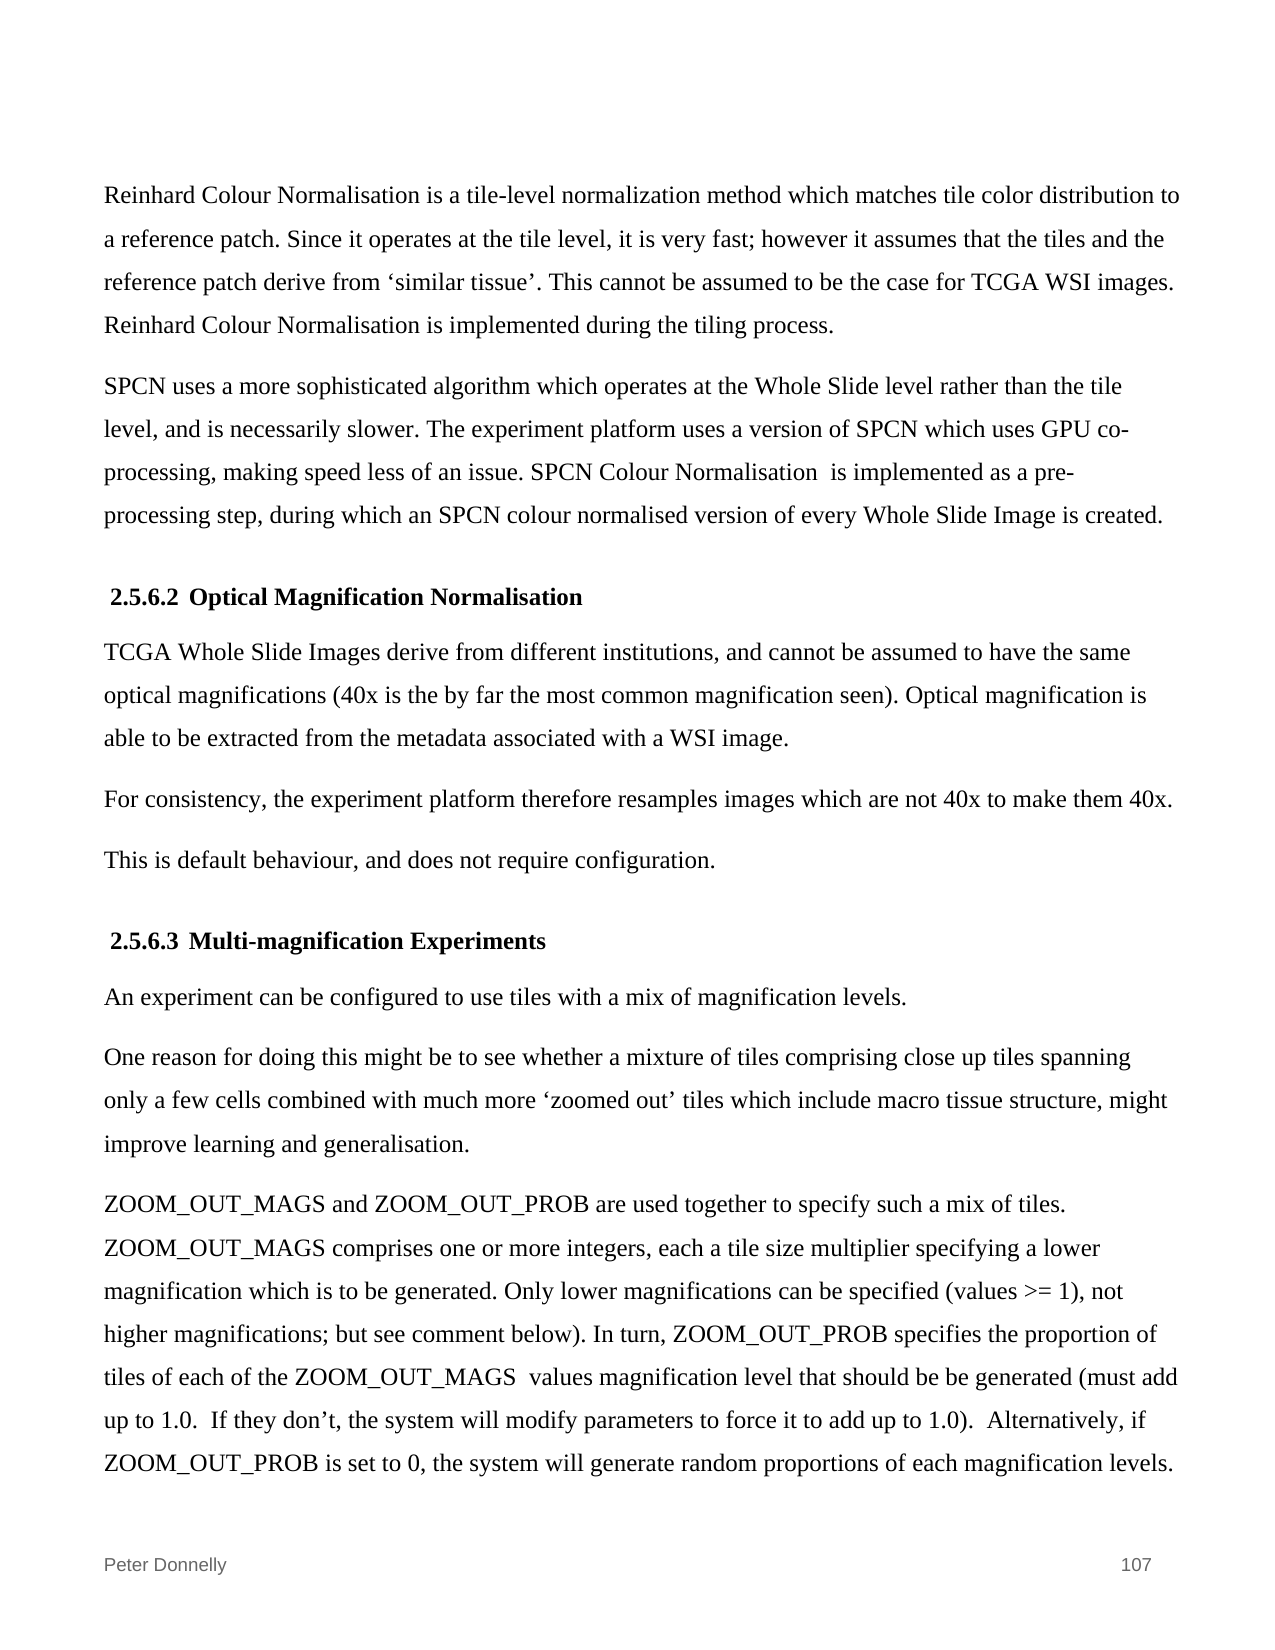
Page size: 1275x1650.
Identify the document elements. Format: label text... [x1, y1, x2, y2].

subtitle Optical Magnification Normalisation [103, 582, 1181, 610]
text TCGA Whole Slide Images derive from different institutions, and cannot be assumed to have the same optical magnifications (40x is the by far the most common magnification seen). Optical magnification is able to be extracted from the metadata associated with a WSI image. [103, 637, 1181, 752]
text One reason for doing this might be to see whether a mixture of tiles comprising close up tiles spanning only a few cells combined with much more ‘zoomed out’ tiles which include macro tissue structure, might improve learning and generalisation. [103, 1042, 1181, 1157]
text This is default behaviour, and does not require configuration. [103, 845, 1181, 874]
text An experiment can be configured to use tiles with a mix of magnification levels. [103, 982, 1181, 1010]
text Reinhard Colour Normalisation is a tile-level normalization method which matches tile color distribution to a reference patch. Since it operates at the tile level, it is very fast; however it assumes that the tiles and the reference patch derive from ‘similar tissue’. This cannot be assumed to be the case for TCGA WSI images. Reinhard Colour Normalisation is implemented during the tiling process. [103, 181, 1181, 339]
text ZOOM_OUT_MAGS and ZOOM_OUT_PROB are used together to specify such a mix of tiles. ZOOM_OUT_MAGS comprises one or more integers, each a tile size multiplier specifying a lower magnification which is to be generated. Only lower magnifications can be specified (values >= 1), not higher magnifications; but see comment below). In turn, ZOOM_OUT_PROB specifies the proportion of tiles of each of the ZOOM_OUT_MAGS values magnification level that should be be generated (must add up to 1.0. If they don’t, the system will modify parameters to force it to add up to 1.0). Alternatively, if ZOOM_OUT_PROB is set to 0, the system will generate random proportions of each magnification levels. [103, 1189, 1181, 1477]
text For consistency, the experiment platform therefore resamples images which are not 40x to make them 40x. [103, 784, 1181, 813]
subtitle Multi-magnification Experiments [103, 926, 1181, 955]
text SPCN uses a more sophisticated algorithm which operates at the Whole Slide level rather than the tile level, and is necessarily slower. The experiment platform uses a version of SPCN which uses GPU co-processing, making speed less of an issue. SPCN Colour Normalisation is implemented as a pre-processing step, during which an SPCN colour normalised version of every Whole Slide Image is created. [103, 371, 1181, 529]
